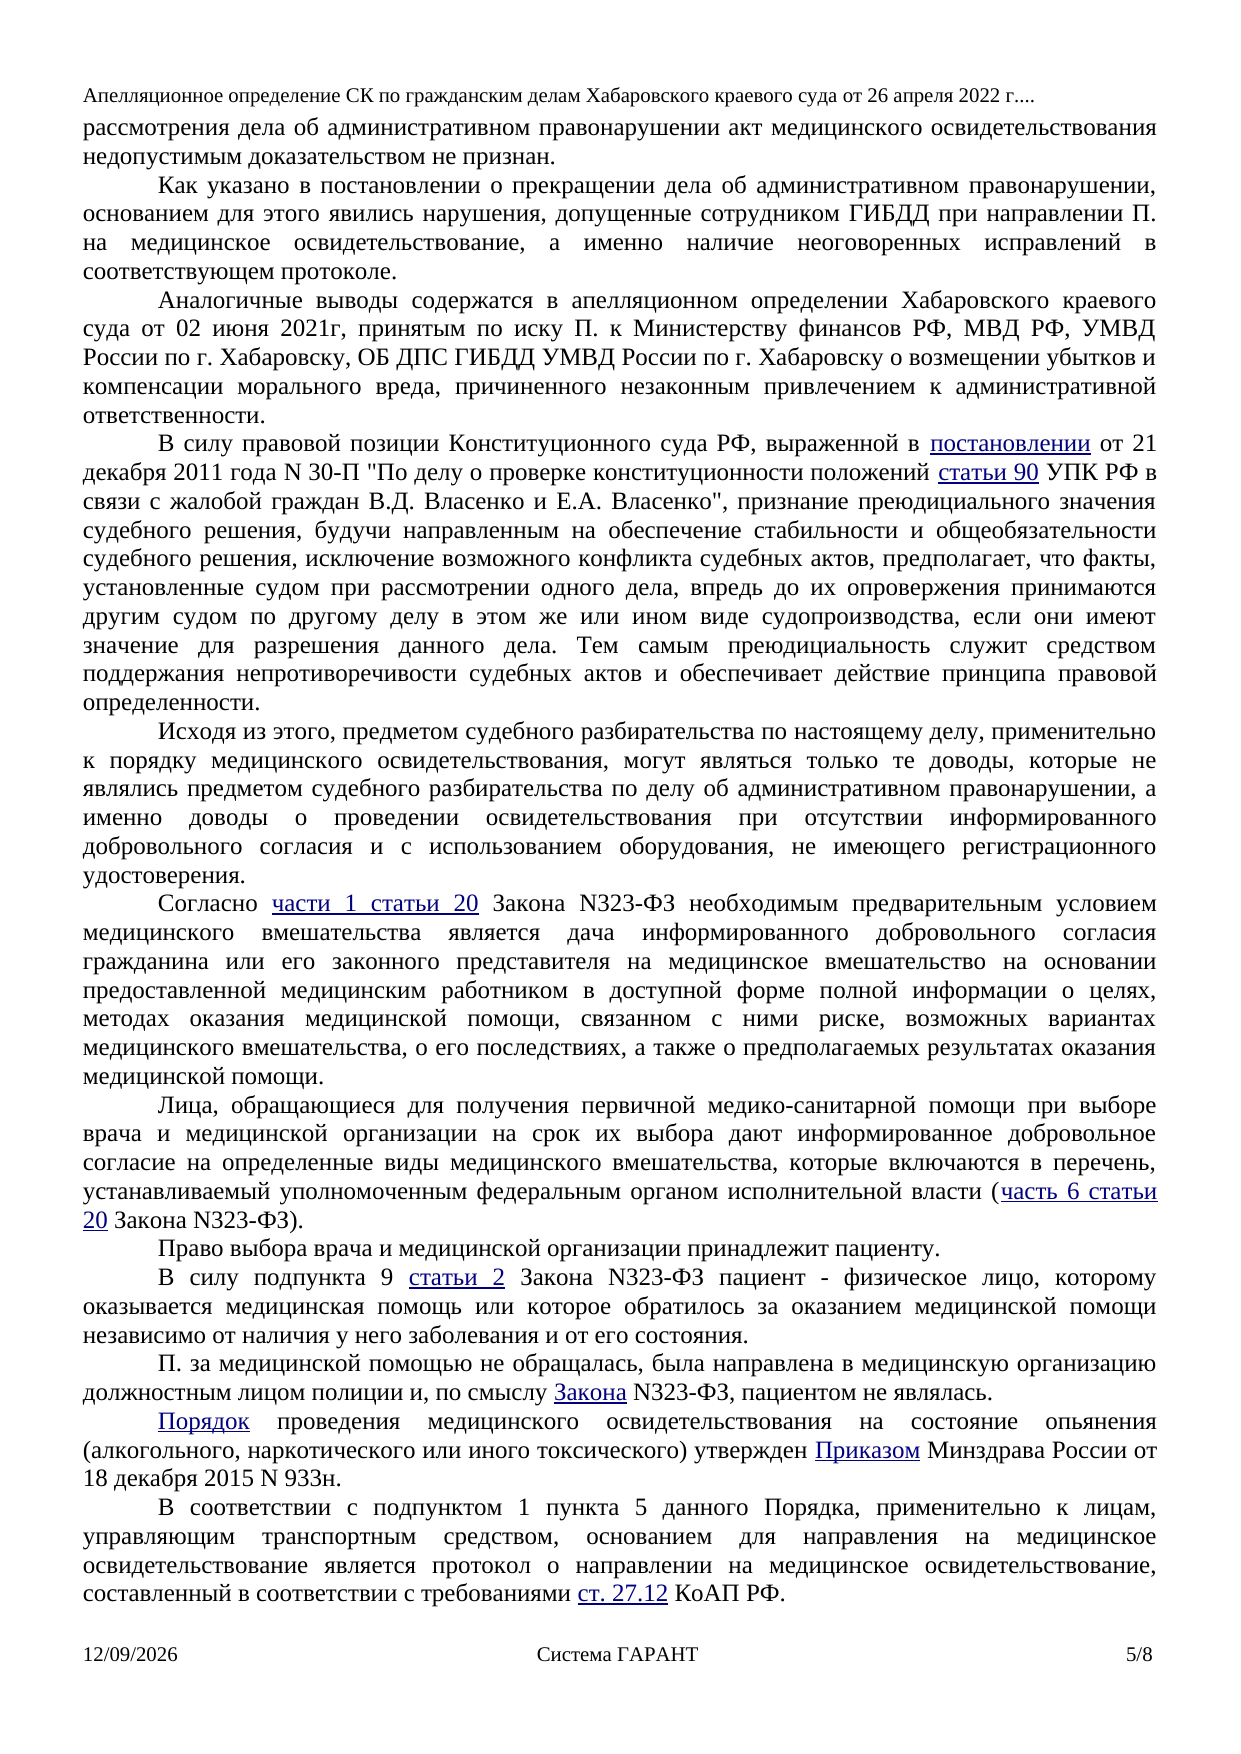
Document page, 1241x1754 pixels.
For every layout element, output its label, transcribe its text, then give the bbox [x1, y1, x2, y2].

text Право выбора врача и медицинской организации принадлежит пациенту. [83, 1233, 1157, 1262]
text Аналогичные выводы содержатся в апелляционном определении Хабаровского краевого суда от 02 июня 2021г, принятым по иску П. к Министерству финансов РФ, МВД РФ, УМВД России по г. Хабаровску, ОБ ДПС ГИБДД УМВД России по г. Хабаровску о возмещении убытков и компенсации морального вреда, причиненного незаконным привлечением к административной ответственности. [83, 285, 1157, 428]
text Исходя из этого, предметом судебного разбирательства по настоящему делу, применительно к порядку медицинского освидетельствования, могут являться только те доводы, которые не являлись предметом судебного разбирательства по делу об административном правонарушении, а именно доводы о проведении освидетельствования при отсутствии информированного добровольного согласия и с использованием оборудования, не имеющего регистрационного удостоверения. [83, 716, 1157, 888]
text Как указано в постановлении о прекращении дела об административном правонарушении, основанием для этого явились нарушения, допущенные сотрудником ГИБДД при направлении П. на медицинское освидетельствование, а именно наличие неоговоренных исправлений в соответствующем протоколе. [83, 170, 1157, 285]
text В силу подпункта 9 статьи 2 Закона N323-ФЗ пациент - физическое лицо, которому оказывается медицинская помощь или которое обратилось за оказанием медицинской помощи независимо от наличия у него заболевания и от его состояния. [83, 1262, 1157, 1348]
text Лица, обращающиеся для получения первичной медико-санитарной помощи при выборе врача и медицинской организации на срок их выбора дают информированное добровольное согласие на определенные виды медицинского вмешательства, которые включаются в перечень, устанавливаемый уполномоченным федеральным органом исполнительной власти (часть 6 статьи 20 Закона N323-ФЗ). [83, 1090, 1157, 1233]
text рассмотрения дела об административном правонарушении акт медицинского освидетельствования недопустимым доказательством не признан. [83, 112, 1157, 170]
text Согласно части 1 статьи 20 Закона N323-ФЗ необходимым предварительным условием медицинского вмешательства является дача информированного добровольного согласия гражданина или его законного представителя на медицинское вмешательство на основании предоставленной медицинским работником в доступной форме полной информации о целях, методах оказания медицинской помощи, связанном с ними риске, возможных вариантах медицинского вмешательства, о его последствиях, а также о предполагаемых результатах оказания медицинской помощи. [83, 888, 1157, 1090]
text В соответствии с подпунктом 1 пункта 5 данного Порядка, применительно к лицам, управляющим транспортным средством, основанием для направления на медицинское освидетельствование является протокол о направлении на медицинское освидетельствование, составленный в соответствии с требованиями ст. 27.12 КоАП РФ. [83, 1492, 1157, 1607]
text П. за медицинской помощью не обращалась, была направлена в медицинскую организацию должностным лицом полиции и, по смыслу Закона N323-ФЗ, пациентом не являлась. [83, 1348, 1157, 1406]
text Порядок проведения медицинского освидетельствования на состояние опьянения (алкогольного, наркотического или иного токсического) утвержден Приказом Минздрава России от 18 декабря 2015 N 933н. [83, 1406, 1157, 1492]
text В силу правовой позиции Конституционного суда РФ, выраженной в постановлении от 21 декабря 2011 года N 30-П "По делу о проверке конституционности положений статьи 90 УПК РФ в связи с жалобой граждан В.Д. Власенко и Е.А. Власенко", признание преюдициального значения судебного решения, будучи направленным на обеспечение стабильности и общеобязательности судебного решения, исключение возможного конфликта судебных актов, предполагает, что факты, установленные судом при рассмотрении одного дела, впредь до их опровержения принимаются другим судом по другому делу в этом же или ином виде судопроизводства, если они имеют значение для разрешения данного дела. Тем самым преюдициальность служит средством поддержания непротиворечивости судебных актов и обеспечивает действие принципа правовой определенности. [83, 428, 1157, 716]
